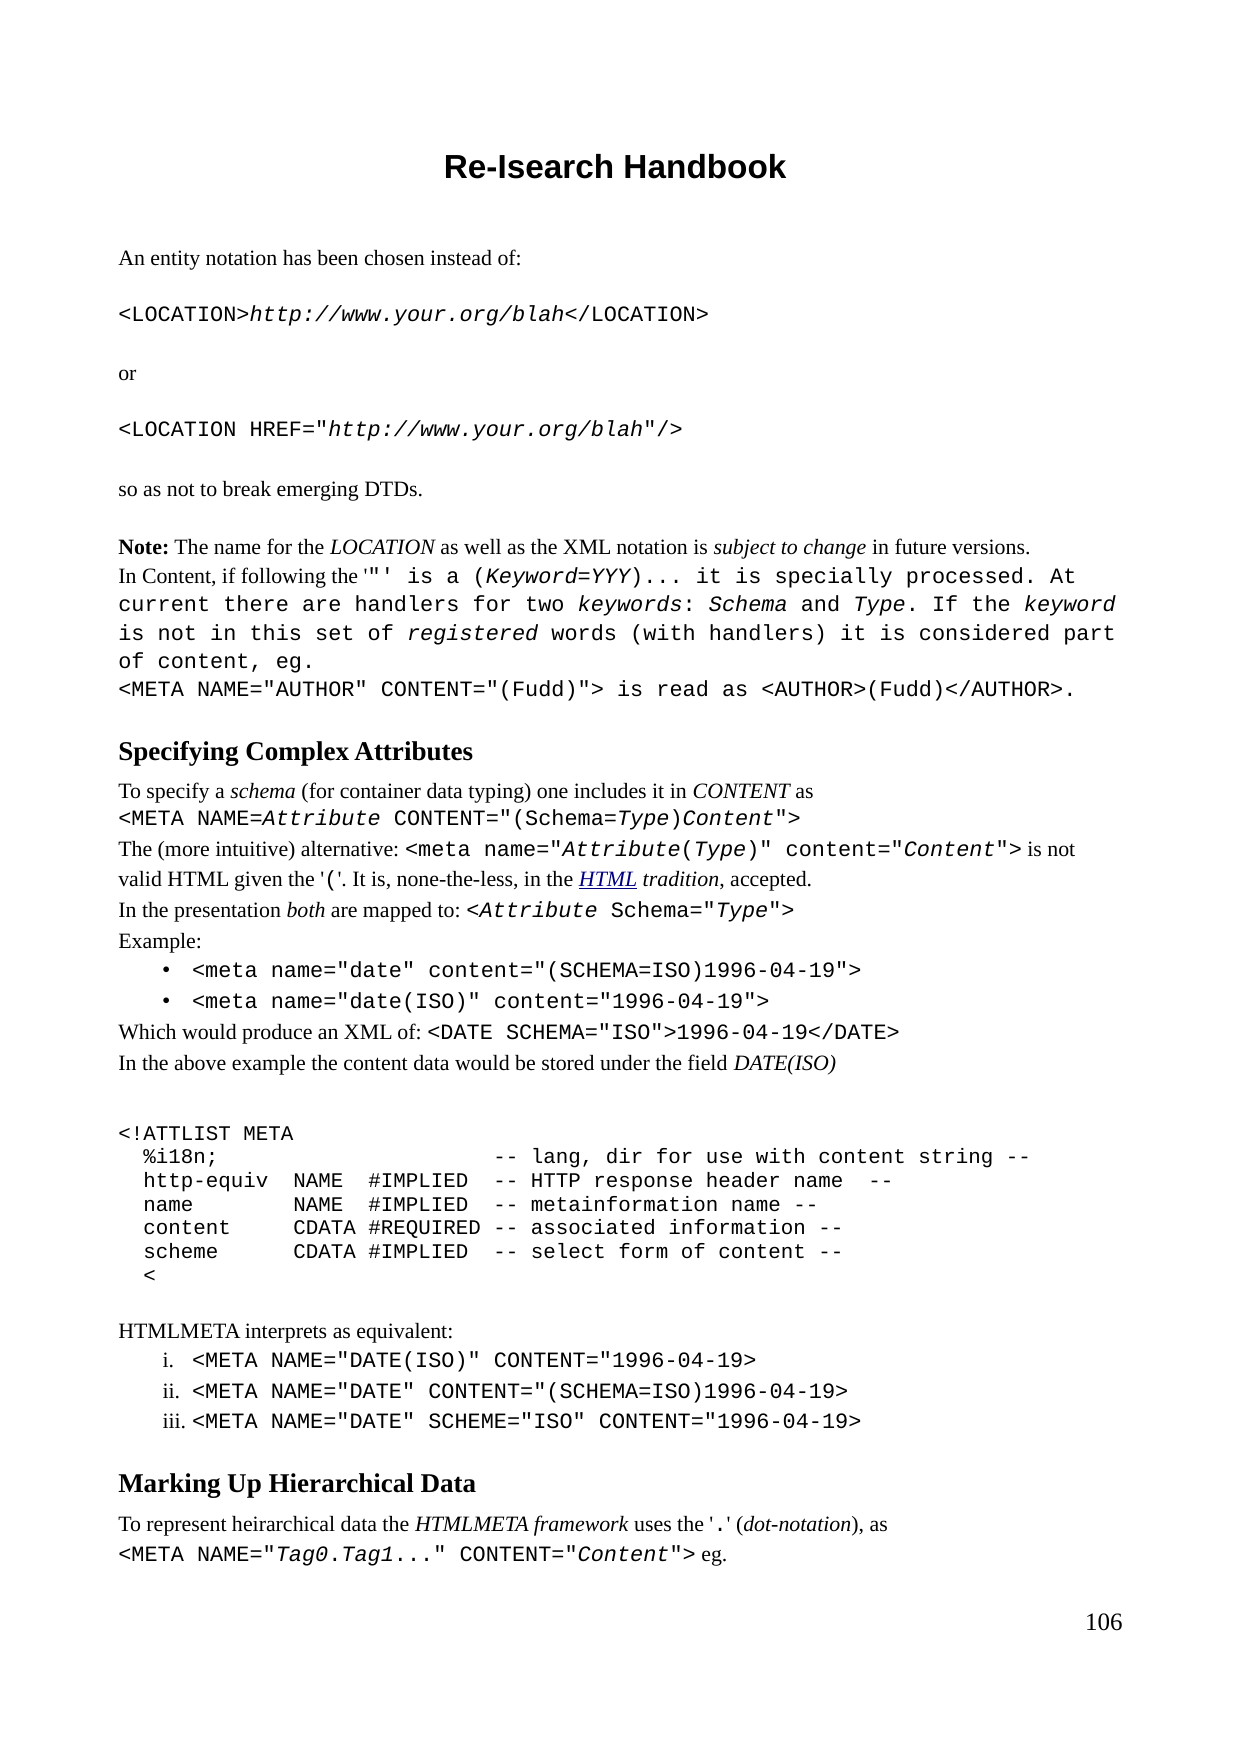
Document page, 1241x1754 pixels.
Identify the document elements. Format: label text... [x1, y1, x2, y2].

text <LOCATION HREF="http://www.your.org/blah"/> [118, 418, 1122, 472]
text name NAME #IMPLIED -- metainformation name -- [118, 1194, 1122, 1217]
text <!ATTLIST META [118, 1123, 1122, 1146]
list <META NAME="DATE(ISO)" CONTENT="1996-04-19> [162, 1347, 1122, 1374]
text To represent heirarchical data the HTMLMETA framework uses the '.' (dot-notation), as <META NAME="Tag0.Tag1..." CONTENT="Content"> eg. [118, 1511, 1122, 1568]
text HTMLMETA interprets as equivalent: [118, 1318, 1122, 1343]
list <meta name="date(ISO)" content="1996-04-19"> [162, 988, 1122, 1015]
text %i18n; -- lang, dir for use with content string -- [118, 1146, 1122, 1170]
list <META NAME="DATE" CONTENT="(SCHEMA=ISO)1996-04-19> [162, 1378, 1122, 1404]
subtitle Specifying Complex Attributes [118, 734, 1122, 766]
text or [118, 360, 1122, 414]
text To specify a schema (for container data typing) one includes it in CONTENT as <META NAME=Attribute CONTENT="(Schema=Type)Content"> The (more intuitive) alternative: <meta name="Attribute(Type)" content="Content"> is not valid HTML given the '('. It is, none-the-less, in the HTML tradition, accepted. [118, 778, 1122, 893]
text An entity notation has been chosen instead of: [118, 245, 1122, 270]
text Note: The name for the LOCATION as well as the XML notation is subject to change in future versions. [118, 534, 1122, 559]
list <meta name="date" content="(SCHEMA=ISO)1996-04-19"> [162, 957, 1122, 984]
text Which would produce an XML of: <DATE SCHEMA="ISO">1996-04-19</DATE> [118, 1019, 1122, 1046]
text <LOCATION>http://www.your.org/blah</LOCATION> [118, 274, 1122, 328]
list <META NAME="DATE" SCHEME="ISO" CONTENT="1996-04-19> [162, 1408, 1122, 1436]
text In Content, if following the '"' is a (Keyword=YYY)... it is specially processed. At current there are handlers for two keywords: Schema and Type. If the keyword is not in this set of registered words (with handlers) it is considered part of content, eg. <META NAME="AUTHOR" CONTENT="(Fudd)"> is read as <AUTHOR>(Fudd)</AUTHOR>. [118, 563, 1122, 703]
text http-equiv NAME #IMPLIED -- HTTP response header name -- [118, 1170, 1122, 1194]
text < [118, 1264, 1122, 1288]
text so as not to break emerging DTDs. [118, 476, 1122, 501]
text In the presentation both are mapped to: <Attribute Schema="Type"> Example: [118, 897, 1122, 953]
text scheme CDATA #IMPLIED -- select form of content -- [118, 1241, 1122, 1264]
text In the above example the content data would be stored under the field DATE(ISO) [118, 1050, 1122, 1075]
text content CDATA #REQUIRED -- associated information -- [118, 1217, 1122, 1241]
subtitle Marking Up Hierarchical Data [118, 1467, 1122, 1498]
